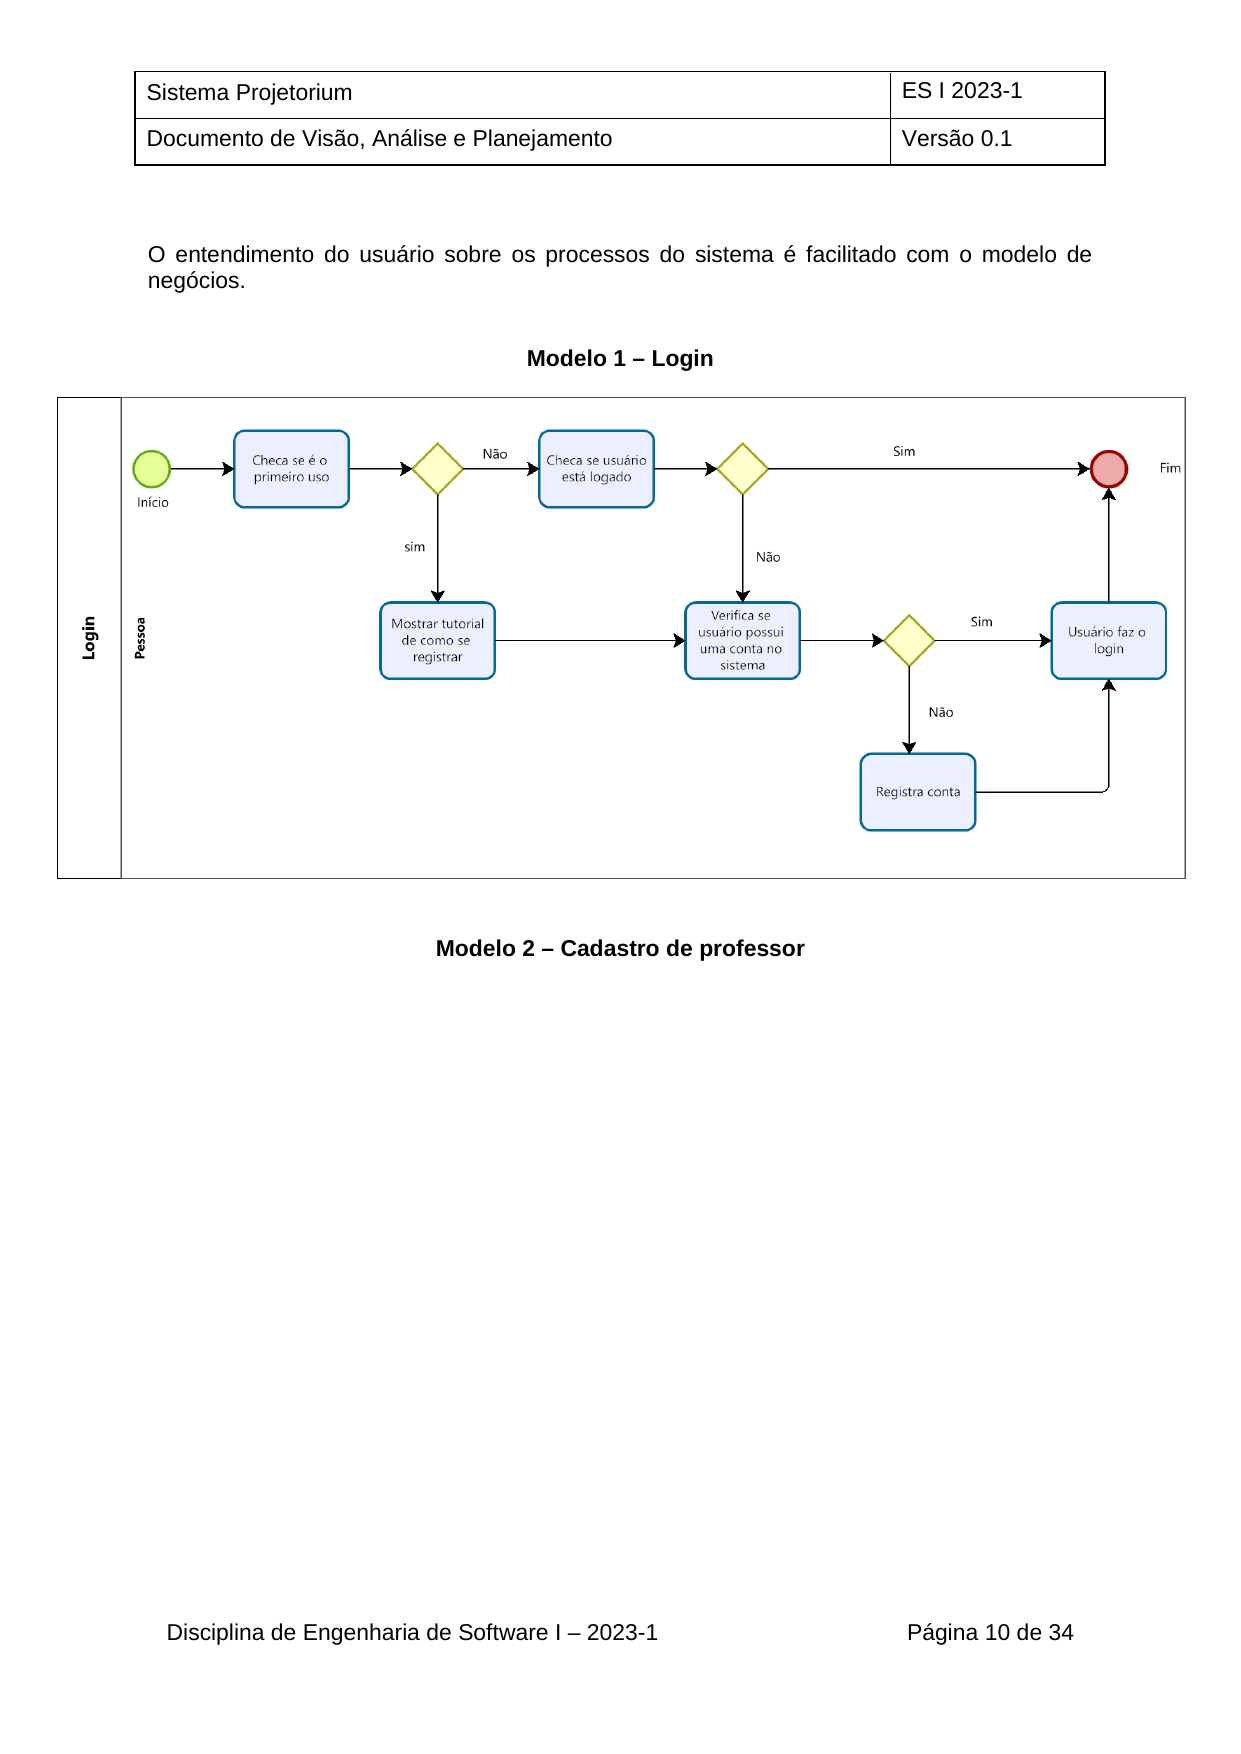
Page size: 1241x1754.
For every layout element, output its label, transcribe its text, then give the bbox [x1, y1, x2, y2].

picture [37, 377, 1203, 897]
text Modelo 1 – Login [148, 345, 1092, 371]
text Modelo 2 – Cadastro de professor [148, 935, 1092, 961]
text O entendimento do usuário sobre os processos do sistema é facilitado com o modelo de negócios. [148, 241, 1092, 294]
